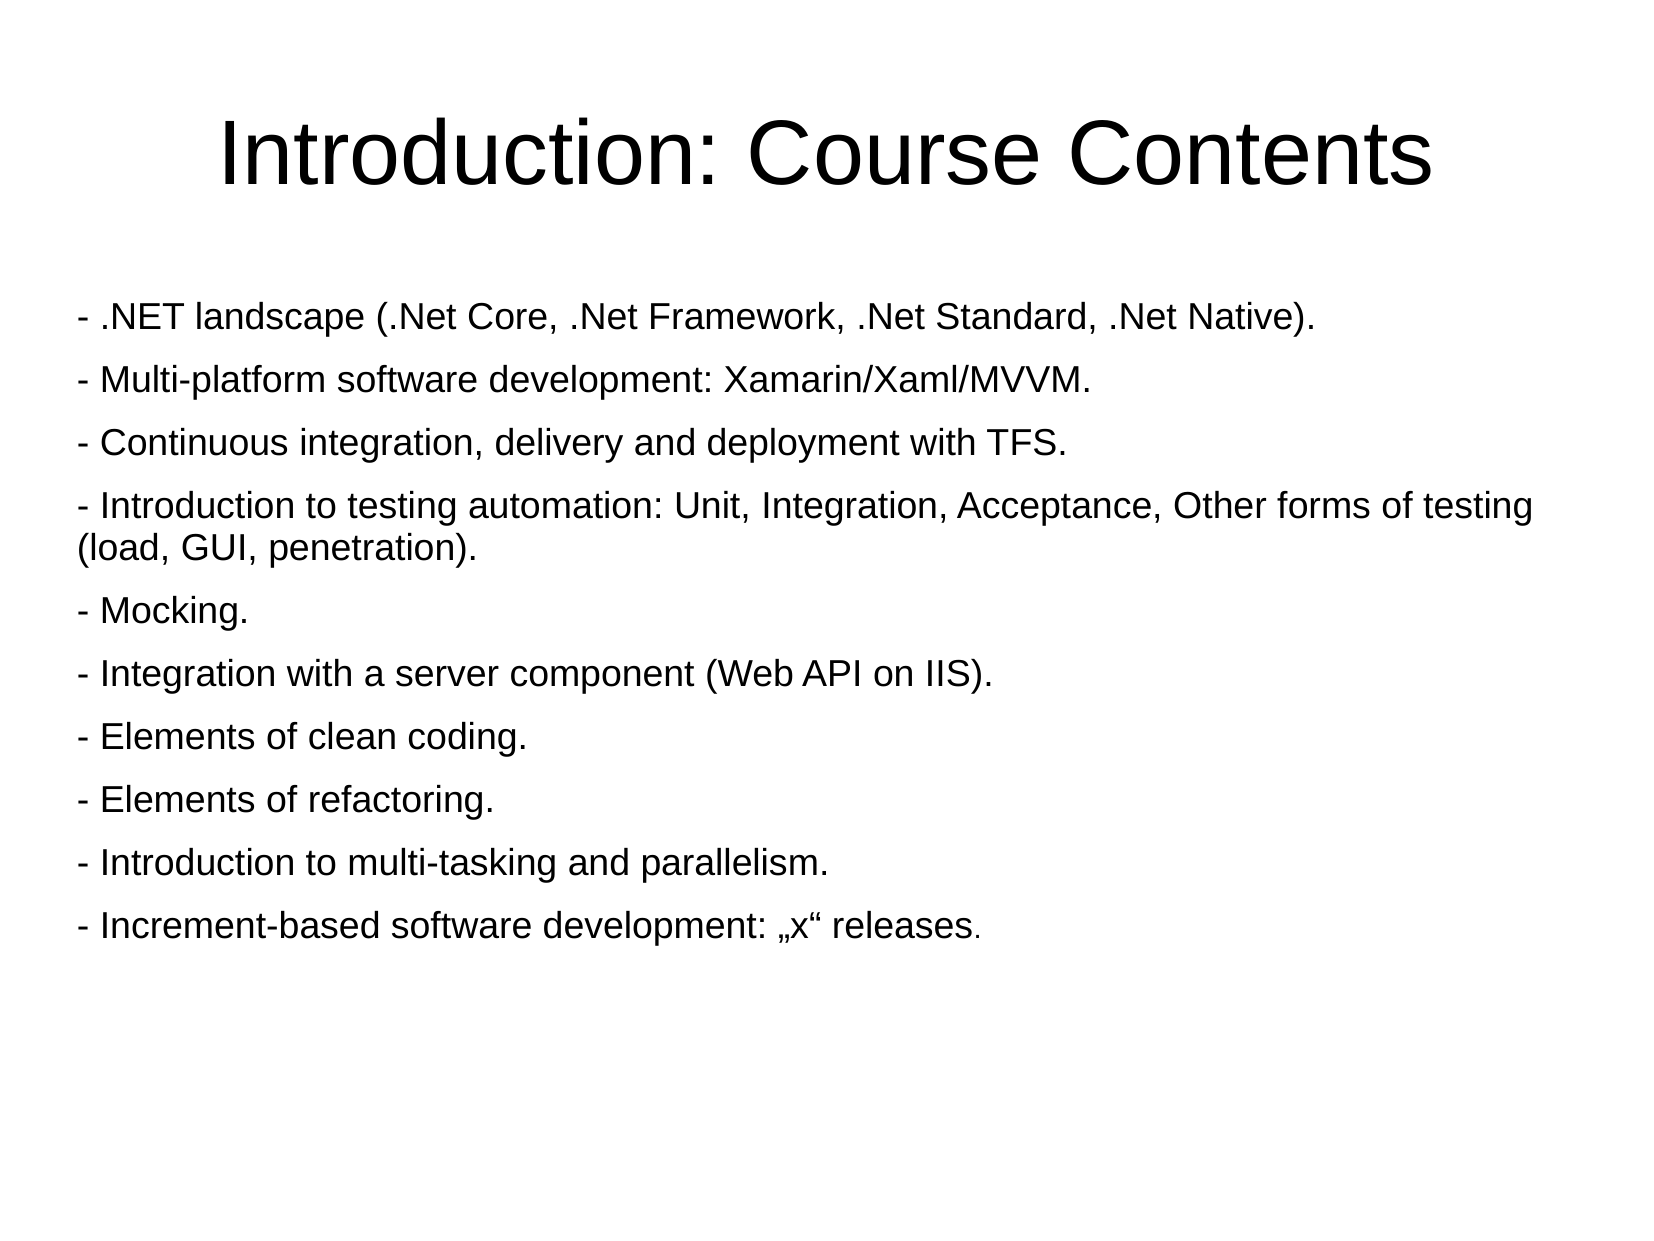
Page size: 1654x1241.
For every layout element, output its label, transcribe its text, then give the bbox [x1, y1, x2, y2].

title Introduction: Course Contents [82, 49, 1571, 257]
list - .NET landscape (.Net Core, .Net Framework, .Net Standard, .Net Native). - Multi-platform software development: Xamarin/Xaml/MVVM. - Continuous integration, delivery and deployment with TFS. - Introduction to testing automation: Unit, Integration, Acceptance, Other forms of testing (load, GUI, penetration). - Mocking. - Integration with a server component (Web API on IIS). - Elements of clean coding. - Elements of refactoring. - Introduction to multi-tasking and parallelism. - Increment-based software development: „x“ releases. [76, 295, 1565, 1015]
